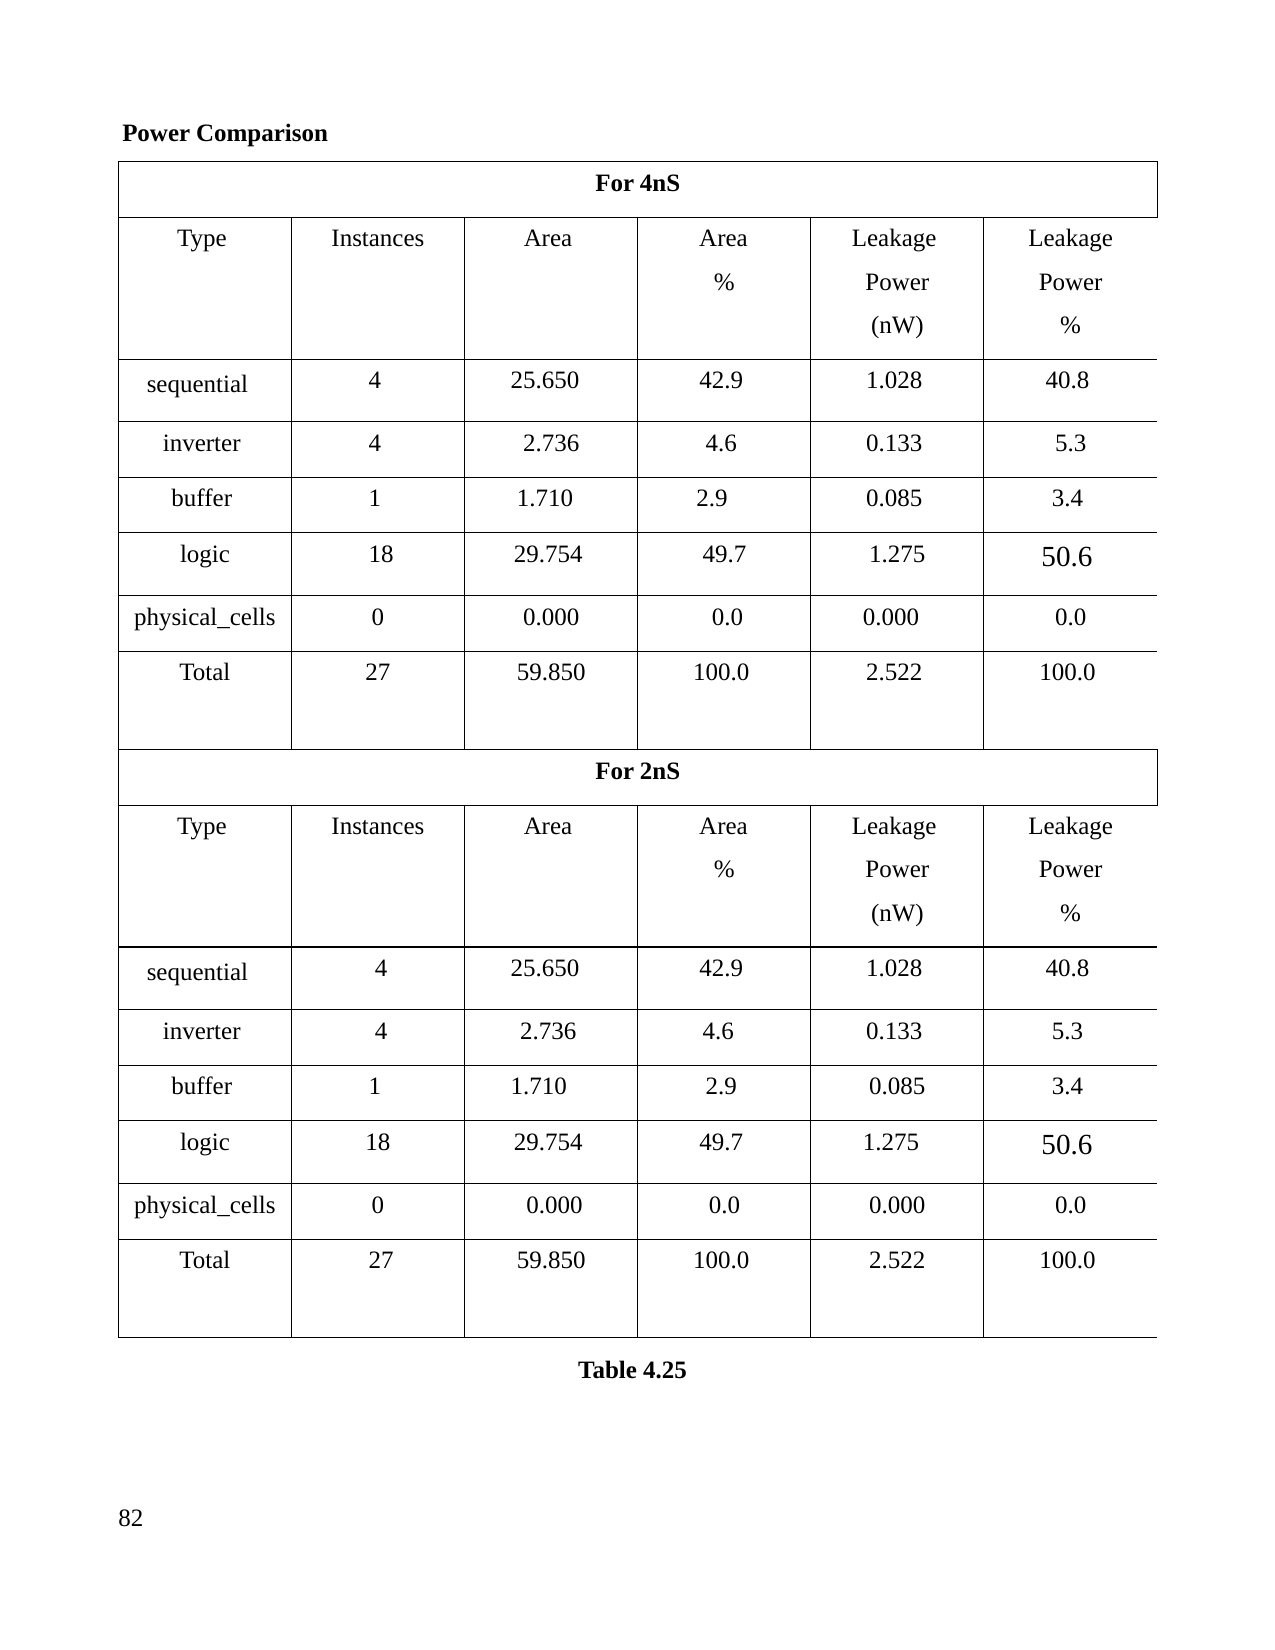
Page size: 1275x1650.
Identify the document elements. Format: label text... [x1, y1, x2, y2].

table_cell 2.736 [465, 1010, 637, 1065]
table_cell 0.133 [811, 1010, 983, 1065]
table_cell 50.6 [984, 533, 1157, 595]
table_cell 29.754 [465, 1121, 637, 1183]
table_cell 1.710 [465, 1066, 637, 1120]
table_cell 40.8 [984, 360, 1157, 421]
table_cell 40.8 [984, 948, 1157, 1009]
table_cell sequential [119, 360, 291, 421]
table_cell Leakage Power % [984, 806, 1157, 946]
table_header For 4nS [119, 162, 1157, 217]
table_cell 0.133 [811, 422, 983, 477]
table_cell Leakage Power (nW) [811, 218, 983, 358]
table_cell 0.000 [811, 1184, 983, 1238]
table_cell 18 [292, 533, 464, 595]
table_cell Type [119, 218, 291, 358]
table_cell Area % [638, 806, 810, 946]
table_cell 4.6 [638, 422, 810, 477]
text Power Comparison [118, 118, 1157, 147]
table_cell inverter [119, 1010, 291, 1065]
table_cell 18 [292, 1121, 464, 1183]
table_cell 29.754 [465, 533, 637, 595]
table_cell 49.7 [638, 533, 810, 595]
table_cell logic [119, 533, 291, 595]
table_cell 1.028 [811, 948, 983, 1009]
table_cell sequential [119, 948, 291, 1009]
table_cell 0.085 [811, 478, 983, 532]
table_cell 0.0 [984, 1184, 1157, 1238]
table_cell Total [119, 1240, 291, 1337]
table_cell 4 [292, 948, 464, 1009]
table_cell Instances [292, 806, 464, 946]
table_cell 25.650 [465, 948, 637, 1009]
table_cell 100.0 [638, 652, 810, 749]
table_cell For 2nS [119, 750, 1157, 805]
table_cell 27 [292, 652, 464, 749]
table_cell 1 [292, 1066, 464, 1120]
table_cell Type [119, 806, 291, 946]
table_cell Area [465, 806, 637, 946]
table_cell inverter [119, 422, 291, 477]
table_cell 3.4 [984, 1066, 1157, 1120]
table_cell 59.850 [465, 652, 637, 749]
table_cell 27 [292, 1240, 464, 1337]
table_cell 2.522 [811, 652, 983, 749]
table_cell 2.736 [465, 422, 637, 477]
table_cell logic [119, 1121, 291, 1183]
table_cell Area % [638, 218, 810, 358]
table_cell 1.710 [465, 478, 637, 532]
table_cell 2.9 [638, 1066, 810, 1120]
table_cell physical_cells [119, 596, 291, 651]
table_cell 0.000 [465, 1184, 637, 1238]
table_cell 42.9 [638, 360, 810, 421]
table_cell physical_cells [119, 1184, 291, 1238]
table_cell 25.650 [465, 360, 637, 421]
table_cell 0 [292, 596, 464, 651]
table_cell 5.3 [984, 422, 1157, 477]
table_cell 1 [292, 478, 464, 532]
table_cell buffer [119, 478, 291, 532]
table_cell 2.522 [811, 1240, 983, 1337]
table_cell 4 [292, 360, 464, 421]
table_cell 5.3 [984, 1010, 1157, 1065]
table_cell 50.6 [984, 1121, 1157, 1183]
table_cell 59.850 [465, 1240, 637, 1337]
table_cell 4.6 [638, 1010, 810, 1065]
table_cell 1.275 [811, 1121, 983, 1183]
table_cell 1.028 [811, 360, 983, 421]
table_cell 100.0 [984, 652, 1157, 749]
table_cell 42.9 [638, 948, 810, 1009]
table_cell 3.4 [984, 478, 1157, 532]
table_cell 0.000 [465, 596, 637, 651]
table_cell Leakage Power % [984, 218, 1157, 358]
table_cell 0.0 [984, 596, 1157, 651]
table_cell 4 [292, 422, 464, 477]
table_cell 100.0 [638, 1240, 810, 1337]
table_cell 1.275 [811, 533, 983, 595]
table_cell 0 [292, 1184, 464, 1238]
table_cell buffer [119, 1066, 291, 1120]
table_cell 0.0 [638, 1184, 810, 1238]
table_cell Leakage Power (nW) [811, 806, 983, 946]
table_cell 0.000 [811, 596, 983, 651]
table_cell 100.0 [984, 1240, 1157, 1337]
table_cell 0.0 [638, 596, 810, 651]
table_cell 2.9 [638, 478, 810, 532]
table_cell 49.7 [638, 1121, 810, 1183]
table_cell Instances [292, 218, 464, 358]
table_cell 4 [292, 1010, 464, 1065]
table_cell Total [119, 652, 291, 749]
table_cell 0.085 [811, 1066, 983, 1120]
table_cell Area [465, 218, 637, 358]
